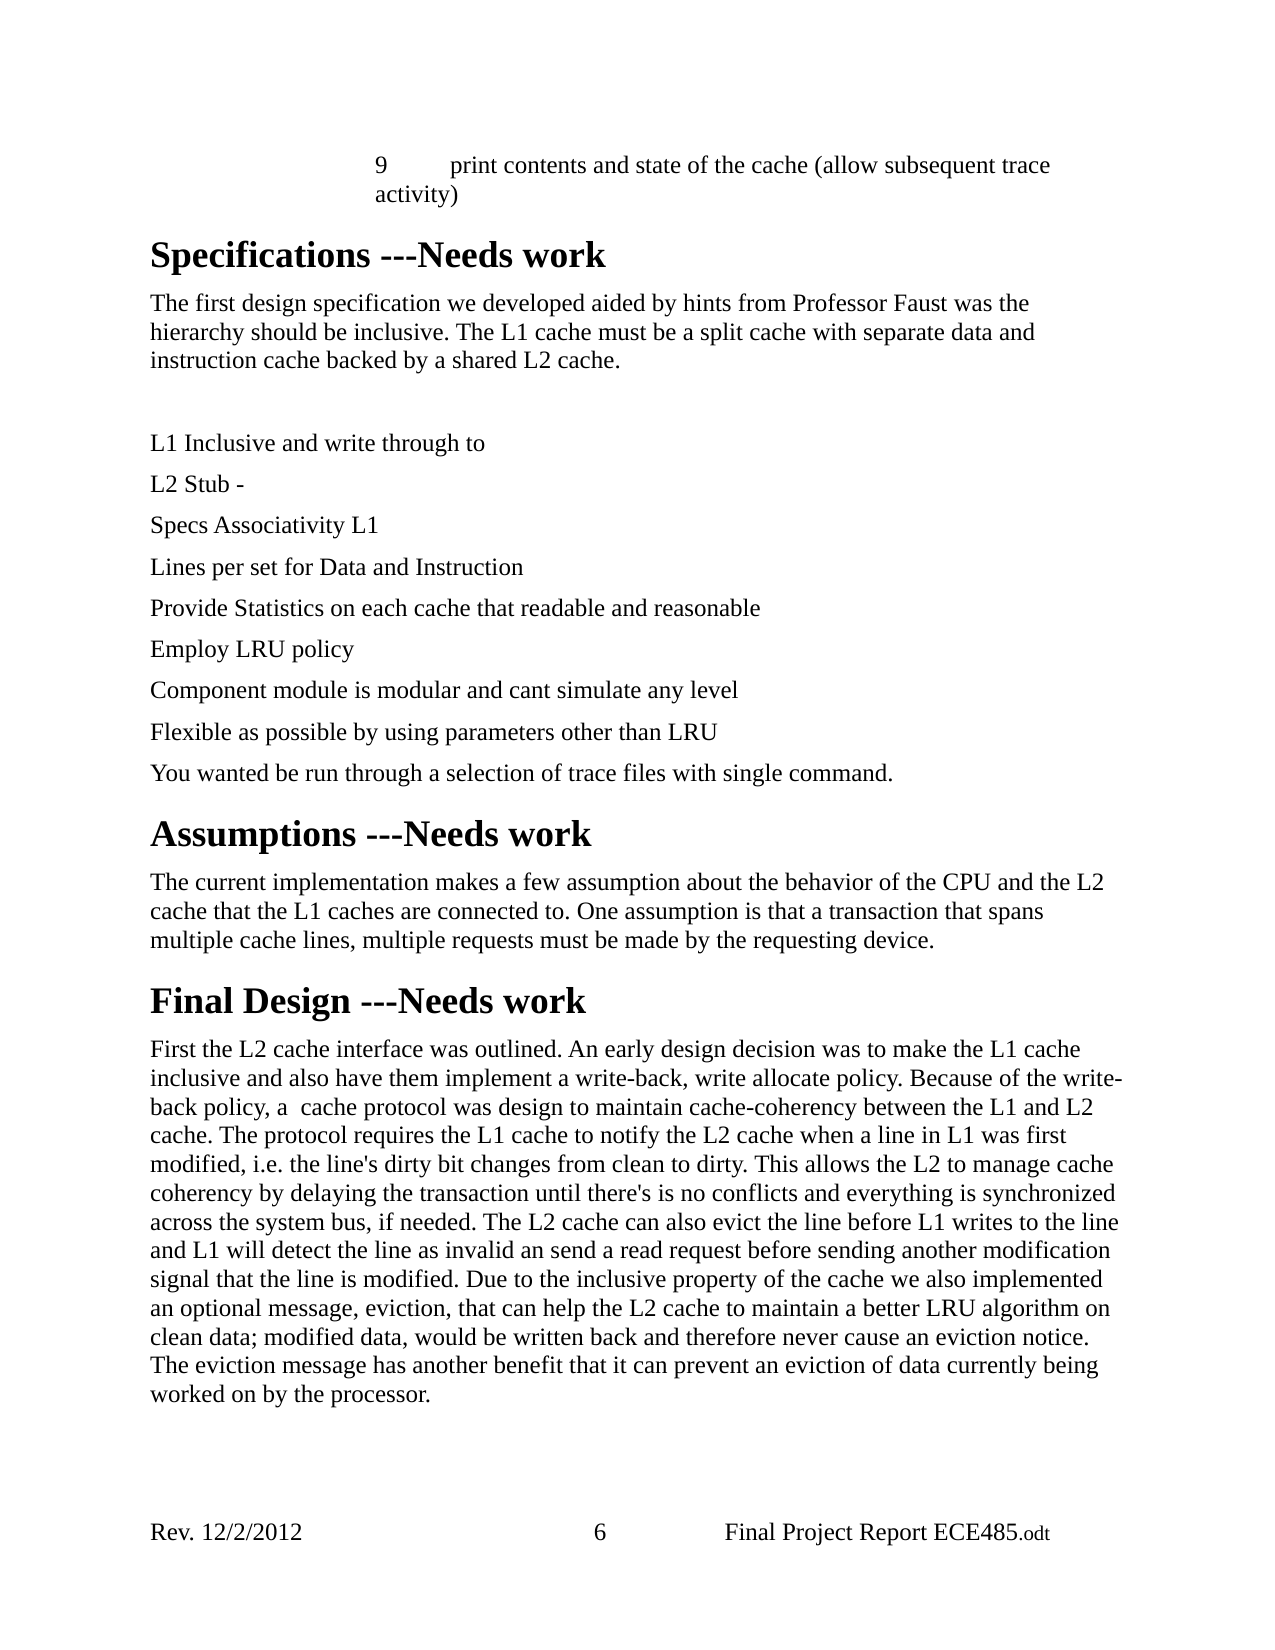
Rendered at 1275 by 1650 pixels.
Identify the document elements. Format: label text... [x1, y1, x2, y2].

text The first design specification we developed aided by hints from Professor Faust was the hierarchy should be inclusive. The L1 cache must be a split cache with separate data and instruction cache backed by a shared L2 cache. [150, 288, 1125, 374]
list 9 print contents and state of the cache (allow subsequent trace activity) [337, 150, 1125, 207]
subtitle Final Design ---Needs work [150, 979, 1125, 1022]
text Lines per set for Data and Instruction [150, 552, 1125, 581]
text Component module is modular and cant simulate any level [150, 676, 1125, 704]
text Employ LRU policy [150, 634, 1125, 663]
text L1 Inclusive and write through to [150, 428, 1125, 457]
text L2 Stub - [150, 469, 1125, 498]
text First the L2 cache interface was outlined. An early design decision was to make the L1 cache inclusive and also have them implement a write-back, write allocate policy. Because of the write-back policy, a cache protocol was design to maintain cache-coherency between the L1 and L2 cache. The protocol requires the L1 cache to notify the L2 cache when a line in L1 was first modified, i.e. the line's dirty bit changes from clean to dirty. This allows the L2 to manage cache coherency by delaying the transaction until there's is no conflicts and everything is synchronized across the system bus, if needed. The L2 cache can also evict the line before L1 writes to the line and L1 will detect the line as invalid an send a read request before sending another modification signal that the line is modified. Due to the inclusive property of the cache we also implemented an optional message, eviction, that can help the L2 cache to maintain a better LRU algorithm on clean data; modified data, would be written back and therefore never cause an eviction notice. The eviction message has another benefit that it can prevent an eviction of data currently being worked on by the processor. [150, 1034, 1125, 1408]
subtitle Assumptions ---Needs work [150, 812, 1125, 855]
text Specs Associativity L1 [150, 511, 1125, 539]
text Provide Statistics on each cache that readable and reasonable [150, 593, 1125, 622]
text Flexible as possible by using parameters other than LRU [150, 717, 1125, 746]
text You wanted be run through a selection of trace files with single command. [150, 758, 1125, 787]
text The current implementation makes a few assumption about the behavior of the CPU and the L2 cache that the L1 caches are connected to. One assumption is that a transaction that spans multiple cache lines, multiple requests must be made by the requesting device. [150, 867, 1125, 954]
subtitle Specifications ---Needs work [150, 232, 1125, 276]
